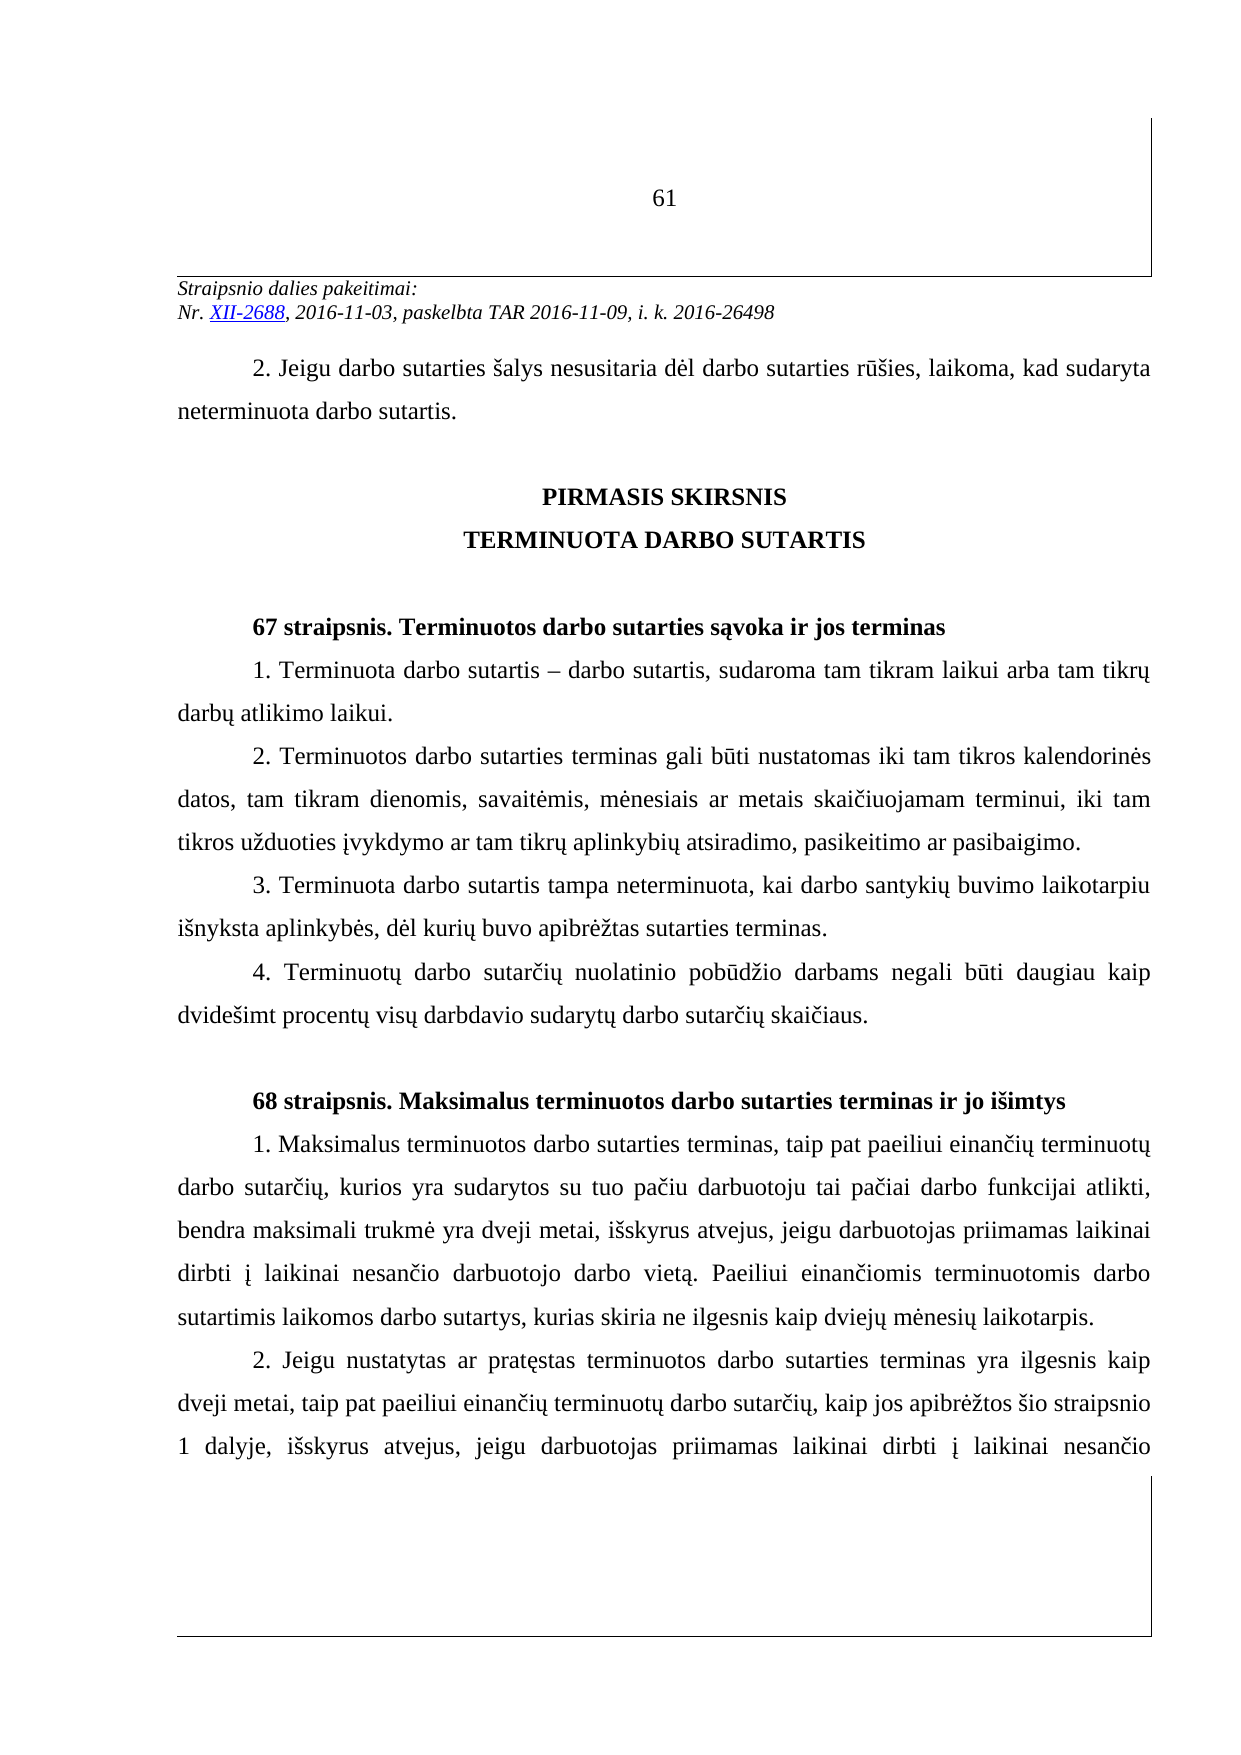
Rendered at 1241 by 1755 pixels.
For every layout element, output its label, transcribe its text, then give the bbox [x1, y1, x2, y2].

text 1. Terminuota darbo sutartis – darbo sutartis, sudaroma tam tikram laikui arba tam tikrų darbų atlikimo laikui. [177, 655, 1152, 727]
text 4. Terminuotų darbo sutarčių nuolatinio pobūdžio darbams negali būti daugiau kaip dvidešimt procentų visų darbdavio sudarytų darbo sutarčių skaičiaus. [177, 957, 1152, 1028]
text 1. Maksimalus terminuotos darbo sutarties terminas, taip pat paeiliui einančių terminuotų darbo sutarčių, kurios yra sudarytos su tuo pačiu darbuotoju tai pačiai darbo funkcijai atlikti, bendra maksimali trukmė yra dveji metai, išskyrus atvejus, jeigu darbuotojas priimamas laikinai dirbti į laikinai nesančio darbuotojo darbo vietą. Paeiliui einančiomis terminuotomis darbo sutartimis laikomos darbo sutartys, kurias skiria ne ilgesnis kaip dviejų mėnesių laikotarpis. [177, 1129, 1152, 1330]
text 3. Terminuota darbo sutartis tampa neterminuota, kai darbo santykių buvimo laikotarpiu išnyksta aplinkybės, dėl kurių buvo apibrėžtas sutarties terminas. [177, 870, 1152, 942]
text 2. Jeigu darbo sutarties šalys nesusitaria dėl darbo sutarties rūšies, laikoma, kad sudaryta neterminuota darbo sutartis. [177, 353, 1152, 425]
text 2. Jeigu nustatytas ar pratęstas terminuotos darbo sutarties terminas yra ilgesnis kaip dveji metai, taip pat paeiliui einančių terminuotų darbo sutarčių, kaip jos apibrėžtos šio straipsnio 1 dalyje, išskyrus atvejus, jeigu darbuotojas priimamas laikinai dirbti į laikinai nesančio [177, 1345, 1152, 1460]
subtitle 67 straipsnis. Terminuotos darbo sutarties sąvoka ir jos terminas [177, 612, 1152, 640]
text Nr. XII-2688, 2016-11-03, paskelbta TAR 2016-11-09, i. k. 2016-26498 [177, 300, 1152, 324]
text Straipsnio dalies pakeitimai: [177, 276, 1152, 300]
subtitle 68 straipsnis. Maksimalus terminuotos darbo sutarties terminas ir jo išimtys [177, 1086, 1152, 1115]
text 2. Terminuotos darbo sutarties terminas gali būti nustatomas iki tam tikros kalendorinės datos, tam tikram dienomis, savaitėmis, mėnesiais ar metais skaičiuojamam terminui, iki tam tikros užduoties įvykdymo ar tam tikrų aplinkybių atsiradimo, pasikeitimo ar pasibaigimo. [177, 741, 1152, 856]
text PIRMASIS SKIRSNIS [177, 482, 1152, 511]
text TERMINUOTA DARBO SUTARTIS [177, 525, 1152, 554]
